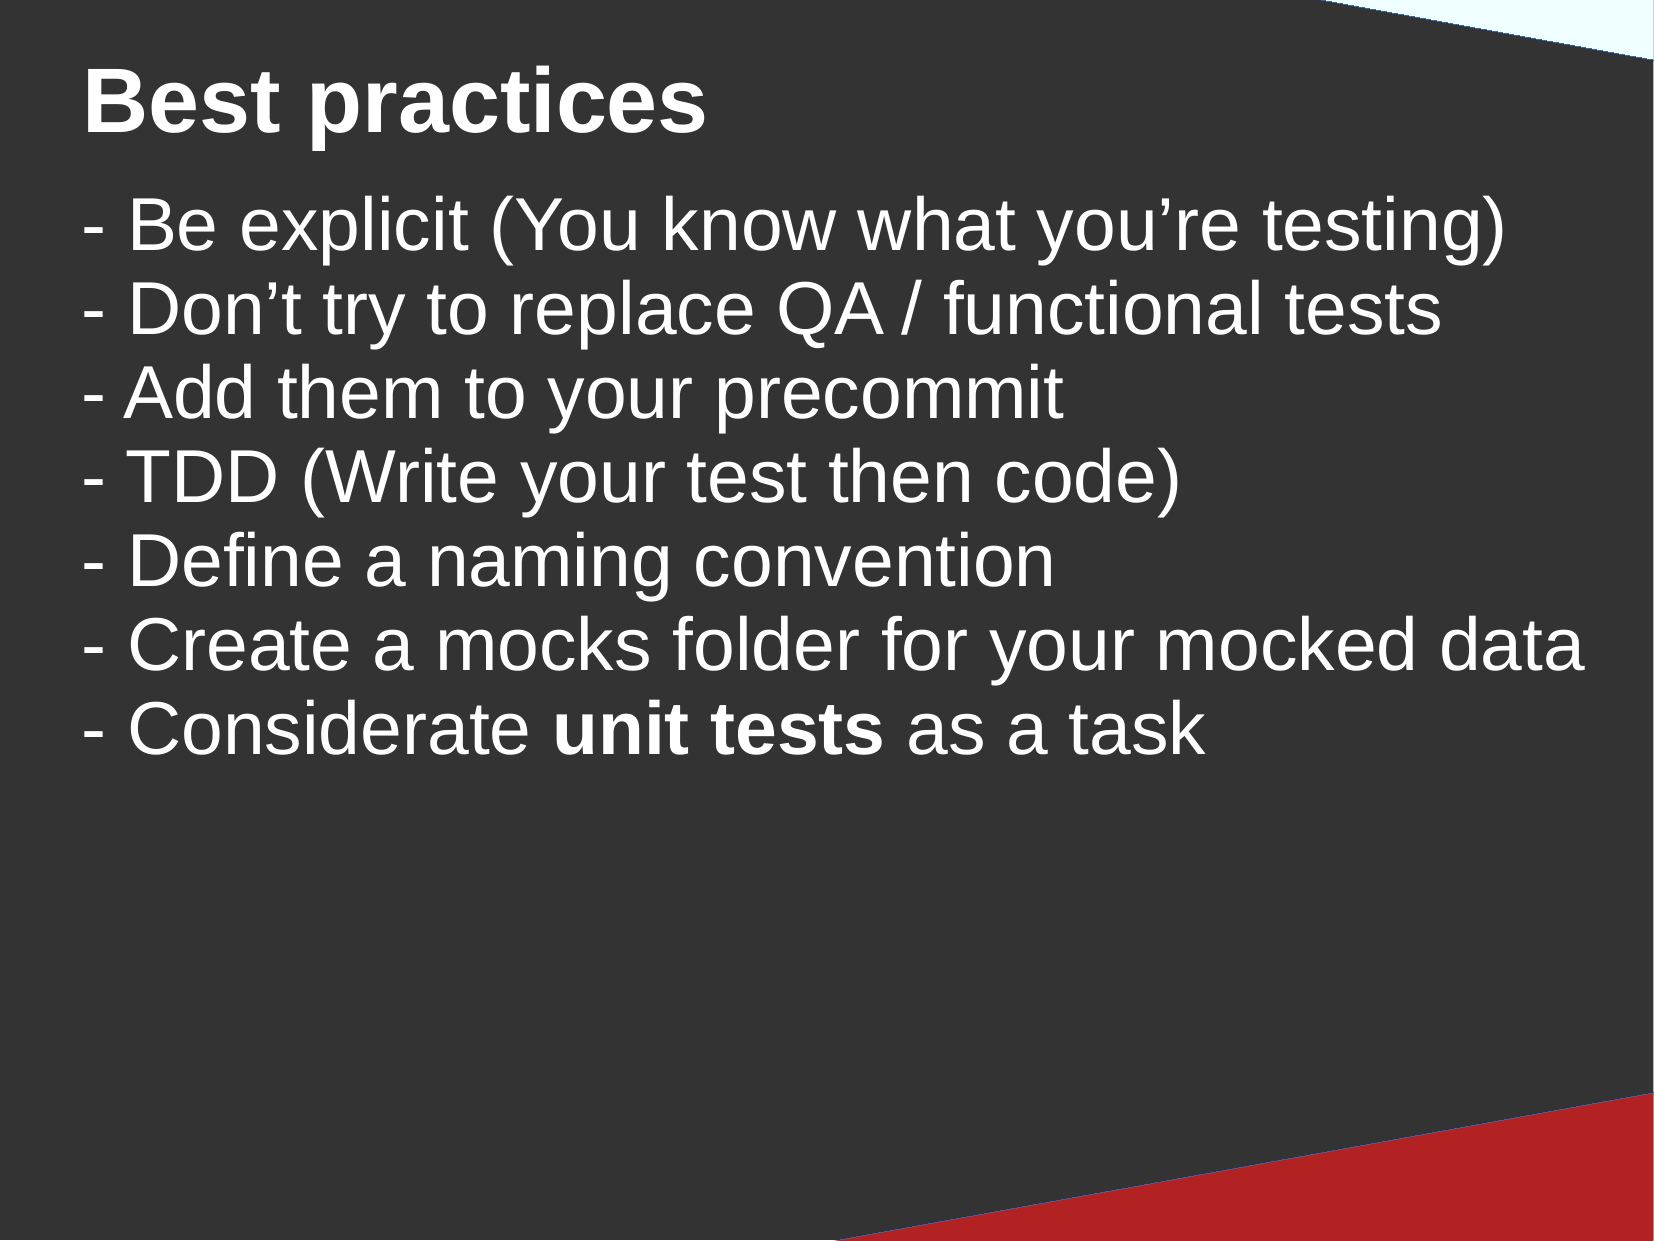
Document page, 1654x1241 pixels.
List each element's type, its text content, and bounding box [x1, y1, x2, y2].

text_box [1321, 0, 1654, 61]
title Best practices [82, 49, 1606, 182]
text_box [833, 1092, 1654, 1241]
title - Be explicit (You know what you’re testing) - Don’t try to replace QA / functional tests - Add them to your precommit - TDD (Write your test then code) - Define a naming convention - Create a mocks folder for your mocked data - Considerate unit tests as a task [81, 182, 1606, 836]
